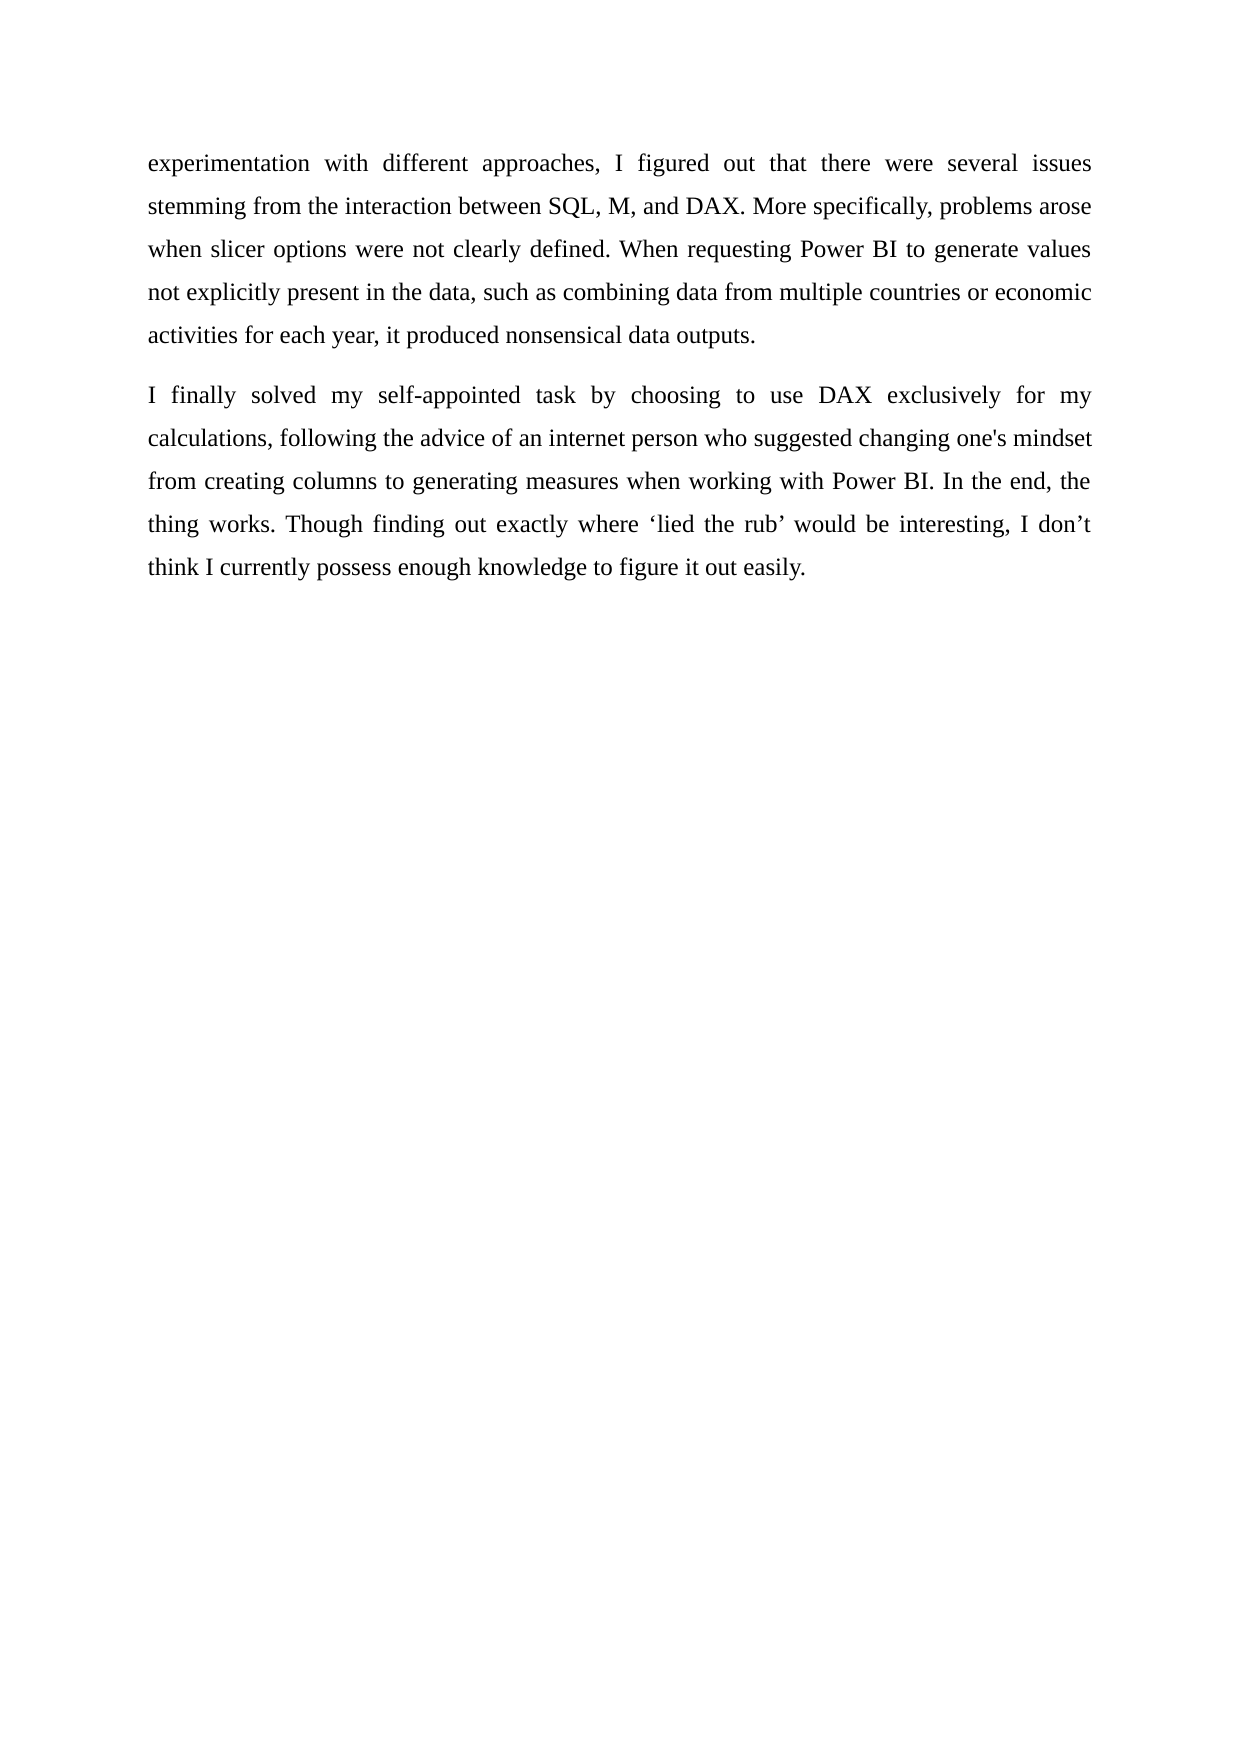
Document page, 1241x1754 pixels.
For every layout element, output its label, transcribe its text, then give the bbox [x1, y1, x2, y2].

text I finally solved my self-appointed task by choosing to use DAX exclusively for my calculations, following the advice of an internet person who suggested changing one's mindset from creating columns to generating measures when working with Power BI. In the end, the thing works. Though finding out exactly where ‘lied the rub’ would be interesting, I don’t think I currently possess enough knowledge to figure it out easily. [148, 380, 1093, 581]
text experimentation with different approaches, I figured out that there were several issues stemming from the interaction between SQL, M, and DAX. More specifically, problems arose when slicer options were not clearly defined. When requesting Power BI to generate values not explicitly present in the data, such as combining data from multiple countries or economic activities for each year, it produced nonsensical data outputs. [148, 148, 1093, 349]
